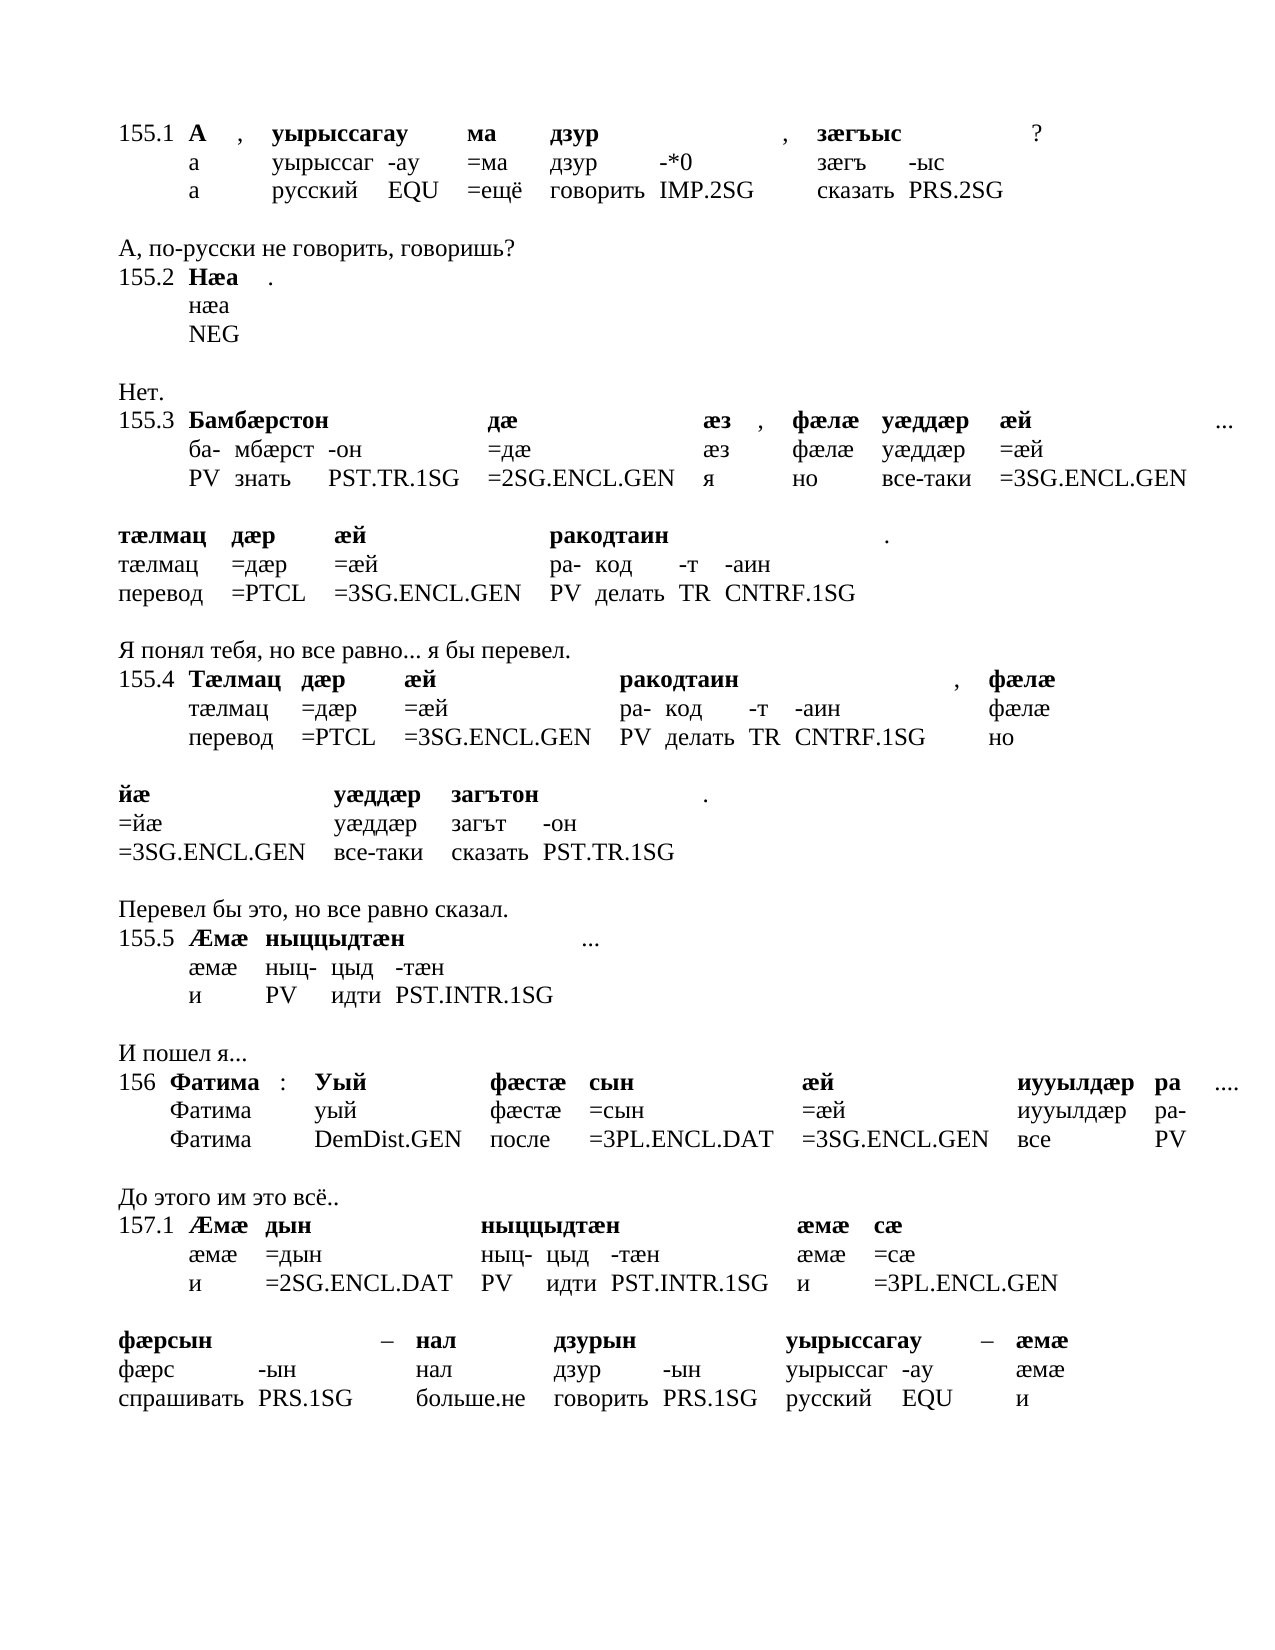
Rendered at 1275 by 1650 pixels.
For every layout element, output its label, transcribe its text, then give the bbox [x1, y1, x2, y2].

text PST.TR.1SG [543, 837, 675, 866]
text =3SG.ENCL.GEN [999, 463, 1187, 492]
text ... [581, 923, 602, 952]
text говорить [550, 176, 645, 204]
text русский [786, 1383, 888, 1412]
text -т [679, 549, 711, 578]
text Æмæ [188, 1211, 251, 1239]
text дзур [550, 118, 768, 147]
text И пошел я... [118, 1038, 1249, 1067]
text знать [234, 463, 314, 492]
text -т [749, 693, 781, 722]
text Я понял тебя, но все равно... я бы перевел. [118, 636, 1249, 664]
text ракодтаин [549, 521, 870, 549]
text фæрс [118, 1354, 244, 1383]
text Фатима [169, 1124, 252, 1153]
text PV [549, 578, 581, 607]
text русский [272, 176, 374, 204]
text =æй [404, 693, 592, 722]
text код [665, 693, 735, 722]
text говорить [553, 1383, 649, 1412]
text -ау [902, 1354, 953, 1383]
text DemDist.GEN [314, 1124, 462, 1153]
text -аин [724, 549, 856, 578]
text 157.1 [118, 1211, 174, 1239]
text ныц- [481, 1239, 532, 1268]
text ра- [549, 549, 581, 578]
text уæддæр [333, 808, 423, 837]
text -тæн [395, 952, 554, 981]
text æмæ [797, 1239, 846, 1268]
text цыд [331, 952, 381, 981]
text .... [1214, 1067, 1239, 1096]
text =3SG.ENCL.GEN [334, 578, 522, 607]
text 155.3 [118, 406, 174, 434]
text PST.INTR.1SG [611, 1268, 769, 1297]
text ба- [188, 434, 221, 463]
text -ын [663, 1354, 758, 1383]
text ... [1215, 406, 1236, 434]
text PRS.1SG [663, 1383, 758, 1412]
text ныццыдтæн [265, 923, 567, 952]
text А, по-русски не говорить, говоришь? [118, 233, 1249, 262]
text =æй [334, 549, 522, 578]
text æмæ [797, 1211, 860, 1239]
text TR [679, 578, 711, 607]
text PV [265, 981, 317, 1009]
text и [188, 1268, 237, 1297]
text NEG [188, 319, 240, 348]
text PRS.2SG [908, 176, 1004, 204]
text -*0 [659, 147, 754, 176]
text æмæ [1016, 1354, 1065, 1383]
text фæстæ [490, 1096, 561, 1124]
text дын [265, 1211, 467, 1239]
text сказать [451, 837, 529, 866]
text 155.1 [118, 118, 174, 147]
text Нæа [188, 262, 253, 291]
text =ма [467, 147, 522, 176]
text сæ [873, 1211, 1072, 1239]
text загът [451, 808, 529, 837]
text сказать [817, 176, 894, 204]
text =дын [265, 1239, 453, 1268]
text спрашивать [118, 1383, 244, 1412]
text фæлæ [988, 693, 1050, 722]
text иууылдæр [1017, 1096, 1127, 1124]
text дæр [301, 664, 390, 693]
text , [757, 406, 778, 434]
text я [703, 463, 729, 492]
text æмæ [188, 1239, 237, 1268]
text =дæ [487, 434, 675, 463]
text дæ [487, 406, 689, 434]
text уæддæр [333, 779, 437, 808]
text а [188, 176, 223, 204]
text фæстæ [490, 1067, 575, 1096]
text ныц- [265, 952, 317, 981]
text =PTCL [301, 722, 376, 751]
text =йæ [118, 808, 306, 837]
text До этого им это всё.. [118, 1182, 1249, 1211]
text TR [749, 722, 781, 751]
text CNTRF.1SG [724, 578, 856, 607]
text æй [404, 664, 606, 693]
text PST.TR.1SG [328, 463, 460, 492]
text =сын [589, 1096, 774, 1124]
text дæр [231, 521, 320, 549]
text EQU [902, 1383, 953, 1412]
text больше.не [416, 1383, 526, 1412]
text уырыссагау [272, 118, 453, 147]
text IMP.2SG [659, 176, 754, 204]
text А [188, 118, 223, 147]
text идти [546, 1268, 597, 1297]
text . [267, 262, 288, 291]
text =ещё [467, 176, 522, 204]
text =дæр [231, 549, 306, 578]
text EQU [388, 176, 439, 204]
text но [988, 722, 1050, 751]
text зæгъ [817, 147, 894, 176]
text но [792, 463, 854, 492]
text , [953, 664, 974, 693]
text -ау [388, 147, 439, 176]
text =2SG.ENCL.GEN [487, 463, 675, 492]
text фæрсын [118, 1326, 367, 1354]
text и [797, 1268, 846, 1297]
text -аин [794, 693, 926, 722]
text загътон [451, 779, 688, 808]
text PV [188, 463, 221, 492]
text тæлмац [118, 549, 203, 578]
text дзурын [553, 1326, 772, 1354]
text -тæн [611, 1239, 769, 1268]
text и [1016, 1383, 1065, 1412]
text =сæ [873, 1239, 1059, 1268]
text -он [543, 808, 675, 837]
text Нет. [118, 377, 1249, 406]
text фæлæ [792, 434, 854, 463]
text все-таки [333, 837, 423, 866]
text =PTCL [231, 578, 306, 607]
text нал [416, 1354, 526, 1383]
text код [595, 549, 665, 578]
text Фатима [169, 1067, 266, 1096]
text а [188, 147, 209, 176]
text дзур [550, 147, 645, 176]
text ма [467, 118, 536, 147]
text уæддæр [882, 406, 986, 434]
text перевод [188, 722, 273, 751]
text . [702, 779, 723, 808]
text 155.5 [118, 923, 174, 952]
text дзур [553, 1354, 649, 1383]
text ра- [1154, 1096, 1186, 1124]
text æй [334, 521, 536, 549]
text =2SG.ENCL.DAT [265, 1268, 453, 1297]
text зæгъыс [817, 118, 1017, 147]
text , [782, 118, 803, 147]
text . [883, 521, 904, 549]
text : [279, 1067, 300, 1096]
text Уый [314, 1067, 476, 1096]
text Æмæ [188, 923, 251, 952]
text – [381, 1326, 402, 1354]
text =æй [999, 434, 1187, 463]
text после [490, 1124, 561, 1153]
text ра [1154, 1067, 1200, 1096]
text æз [703, 434, 729, 463]
text все [1017, 1124, 1127, 1153]
text – [981, 1326, 1002, 1354]
text ра- [619, 693, 651, 722]
text тæлмац [118, 521, 217, 549]
text -ыс [908, 147, 1004, 176]
text PST.INTR.1SG [395, 981, 554, 1009]
text , [237, 118, 258, 147]
text нал [416, 1326, 540, 1354]
text =дæр [301, 693, 376, 722]
text Бамбæрстон [188, 406, 474, 434]
text PRS.1SG [258, 1383, 353, 1412]
text æй [802, 1067, 1003, 1096]
text уырыссаг [786, 1354, 888, 1383]
text CNTRF.1SG [794, 722, 926, 751]
text =3PL.ENCL.DAT [589, 1124, 774, 1153]
text =3PL.ENCL.GEN [873, 1268, 1059, 1297]
text æмæ [188, 952, 237, 981]
text уырыссагау [786, 1326, 967, 1354]
text æз [703, 406, 743, 434]
text фæлæ [792, 406, 868, 434]
text уый [314, 1096, 462, 1124]
text уырыссаг [272, 147, 374, 176]
text делать [595, 578, 665, 607]
text перевод [118, 578, 203, 607]
text ныццыдтæн [481, 1211, 783, 1239]
text -ын [258, 1354, 353, 1383]
text PV [1154, 1124, 1186, 1153]
text уæддæр [882, 434, 972, 463]
text =æй [802, 1096, 989, 1124]
text все-таки [882, 463, 972, 492]
text ракодтаин [619, 664, 940, 693]
text =3SG.ENCL.GEN [404, 722, 592, 751]
text =3SG.ENCL.GEN [118, 837, 306, 866]
text æй [999, 406, 1201, 434]
text ? [1031, 118, 1052, 147]
text делать [665, 722, 735, 751]
text иууылдæр [1017, 1067, 1141, 1096]
text PV [481, 1268, 532, 1297]
text сын [589, 1067, 788, 1096]
text 155.4 [118, 664, 174, 693]
text Перевел бы это, но все равно сказал. [118, 894, 1249, 923]
text 155.2 [118, 262, 174, 291]
text PV [619, 722, 651, 751]
text идти [331, 981, 381, 1009]
text =3SG.ENCL.GEN [802, 1124, 989, 1153]
text мбæрст [234, 434, 314, 463]
text -он [328, 434, 460, 463]
text йæ [118, 779, 320, 808]
text 156 [118, 1067, 156, 1096]
text и [188, 981, 237, 1009]
text нæа [188, 291, 240, 319]
text цыд [546, 1239, 597, 1268]
text æмæ [1016, 1326, 1079, 1354]
text тæлмац [188, 693, 273, 722]
text фæлæ [988, 664, 1064, 693]
text Фатима [169, 1096, 252, 1124]
text Тæлмац [188, 664, 287, 693]
